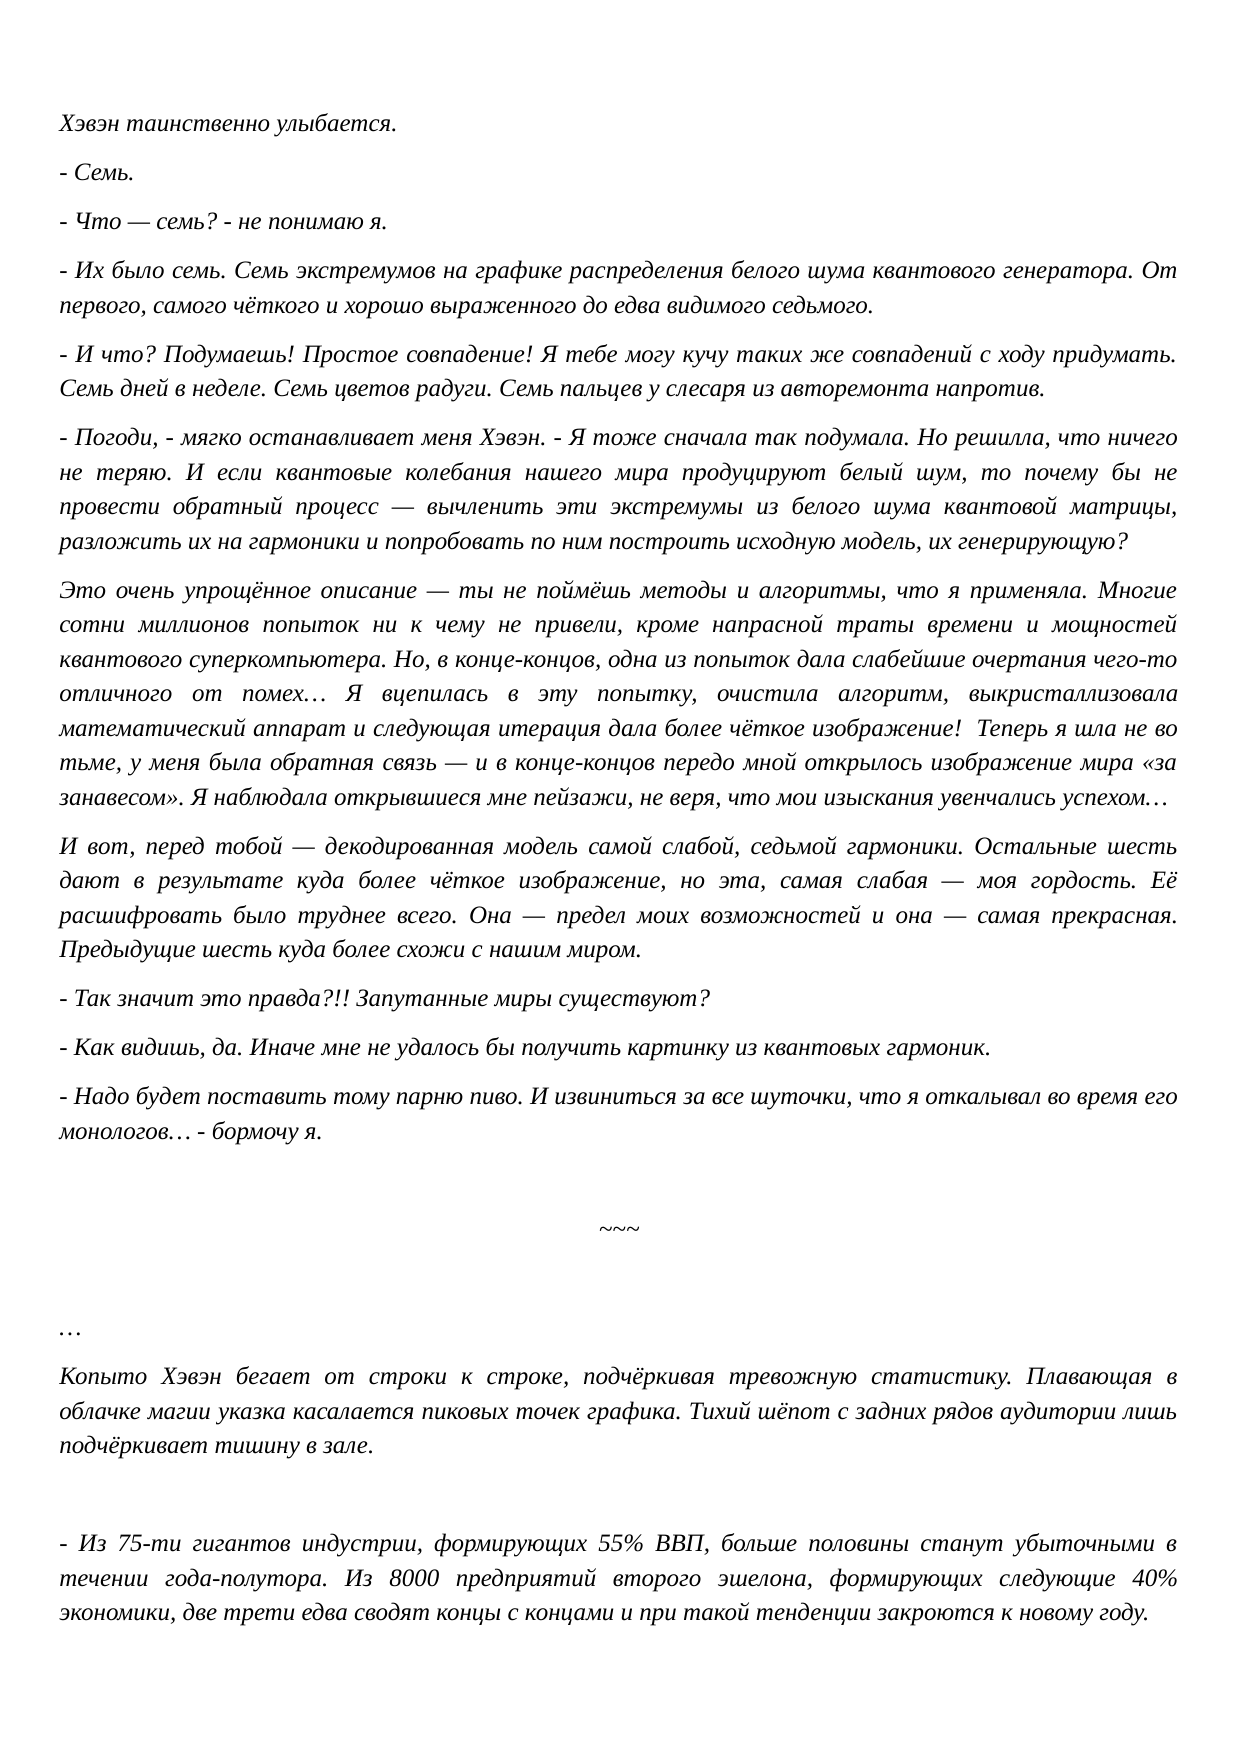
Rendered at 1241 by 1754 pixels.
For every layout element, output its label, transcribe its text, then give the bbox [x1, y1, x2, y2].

text … [59, 1312, 1181, 1341]
text ~~~ [59, 1214, 1181, 1243]
text - Их было семь. Семь экстремумов на графике распределения белого шума квантового генератора. От первого, самого чёткого и хорошо выраженного до едва видимого седьмого. [59, 255, 1181, 318]
text - Семь. [59, 157, 1181, 186]
text - Надо будет поставить тому парню пиво. И извиниться за все шуточки, что я откалывал во время его монологов… - бормочу я. [59, 1081, 1181, 1145]
text И вот, перед тобой — декодированная модель самой слабой, седьмой гармоники. Остальные шесть дают в результате куда более чёткое изображение, но эта, самая слабая — моя гордость. Её расшифровать было труднее всего. Она — предел моих возможностей и она — самая прекрасная. Предыдущие шесть куда более схожи с нашим миром. [59, 831, 1181, 963]
text Хэвэн таинственно улыбается. [59, 108, 1181, 137]
text - Так значит это правда?!! Запутанные миры существуют? [59, 983, 1181, 1012]
text Это очень упрощённое описание — ты не поймёшь методы и алгоритмы, что я применяла. Многие сотни миллионов попыток ни к чему не привели, кроме напрасной траты времени и мощностей квантового суперкомпьютера. Но, в конце-концов, одна из попыток дала слабейшие очертания чего-то отличного от помех… Я вцепилась в эту попытку, очистила алгоритм, выкристаллизовала математический аппарат и следующая итерация дала более чёткое изображение! Теперь я шла не во тьме, у меня была обратная связь — и в конце-концов передо мной открылось изображение мира «за занавесом». Я наблюдала открывшиеся мне пейзажи, не веря, что мои изыскания увенчались успехом… [59, 575, 1181, 811]
text - Из 75-ти гигантов индустрии, формирующих 55% ВВП, больше половины станут убыточными в течении года-полутора. Из 8000 предприятий второго эшелона, формирующих следующие 40% экономики, две трети едва сводят концы с концами и при такой тенденции закроются к новому году. [59, 1528, 1181, 1626]
text - Что — семь? - не понимаю я. [59, 206, 1181, 235]
text - Как видишь, да. Иначе мне не удалось бы получить картинку из квантовых гармоник. [59, 1032, 1181, 1061]
text Копыто Хэвэн бегает от строки к строке, подчёркивая тревожную статистику. Плавающая в облачке магии указка касалается пиковых точек графика. Тихий шёпот с задних рядов аудитории лишь подчёркивает тишину в зале. [59, 1361, 1181, 1459]
text - Погоди, - мягко останавливает меня Хэвэн. - Я тоже сначала так подумала. Но решилла, что ничего не теряю. И если квантовые колебания нашего мира продуцируют белый шум, то почему бы не провести обратный процесс — вычленить эти экстремумы из белого шума квантовой матрицы, разложить их на гармоники и попробовать по ним построить исходную модель, их генерирующую? [59, 422, 1181, 554]
text - И что? Подумаешь! Простое совпадение! Я тебе могу кучу таких же совпадений с ходу придумать. Семь дней в неделе. Семь цветов радуги. Семь пальцев у слесаря из авторемонта напротив. [59, 339, 1181, 402]
